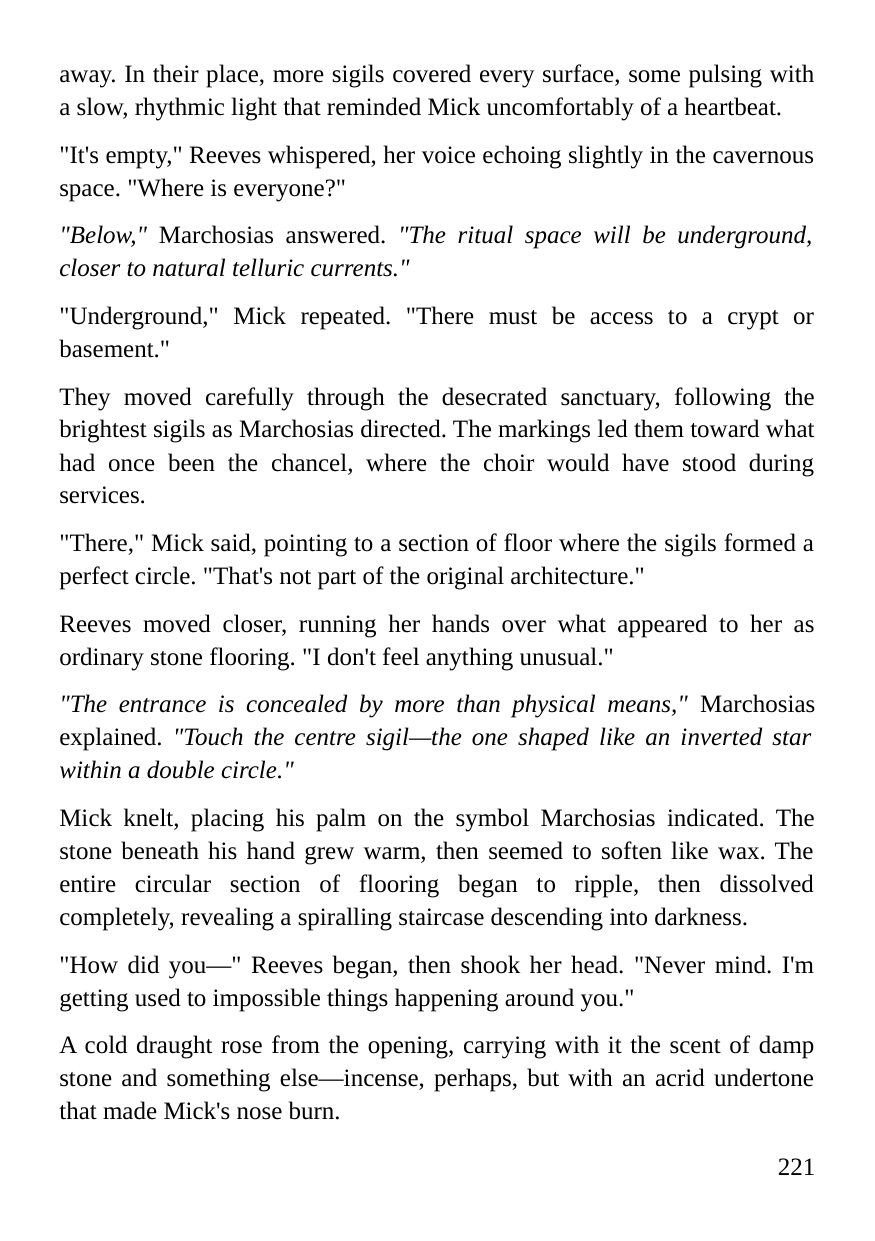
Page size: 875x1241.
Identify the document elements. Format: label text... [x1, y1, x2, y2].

text "Underground," Mick repeated. "There must be access to a crypt or basement." [59, 301, 815, 363]
text Reeves moved closer, running her hands over what appeared to her as ordinary stone flooring. "I don't feel anything unusual." [59, 609, 815, 671]
text Mick knelt, placing his palm on the symbol Marchosias indicated. The stone beneath his hand grew warm, then seemed to soften like wax. The entire circular section of flooring began to ripple, then dissolved completely, revealing a spiralling staircase descending into darkness. [59, 803, 815, 931]
text A cold draught rose from the opening, carrying with it the scent of damp stone and something else—incense, perhaps, but with an acrid undertone that made Mick's nose burn. [59, 1030, 815, 1125]
text "There," Mick said, pointing to a section of floor where the sigils formed a perfect circle. "That's not part of the original architecture." [59, 528, 815, 590]
text "Below," Marchosias answered. "The ritual space will be underground, closer to natural telluric currents." [59, 220, 815, 282]
text They moved carefully through the desecrated sanctuary, following the brightest sigils as Marchosias directed. The markings led them toward what had once been the chancel, where the choir would have stood during services. [59, 382, 815, 509]
text "It's empty," Reeves whispered, her voice echoing slightly in the cavernous space. "Where is everyone?" [59, 140, 815, 201]
text "How did you—" Reeves began, then shook her head. "Never mind. I'm getting used to impossible things happening around you." [59, 950, 815, 1012]
text "The entrance is concealed by more than physical means," Marchosias explained. "Touch the centre sigil—the one shaped like an inverted star within a double circle." [59, 689, 815, 784]
text away. In their place, more sigils covered every surface, some pulsing with a slow, rhythmic light that reminded Mick uncomfortably of a heartbeat. [59, 59, 815, 121]
